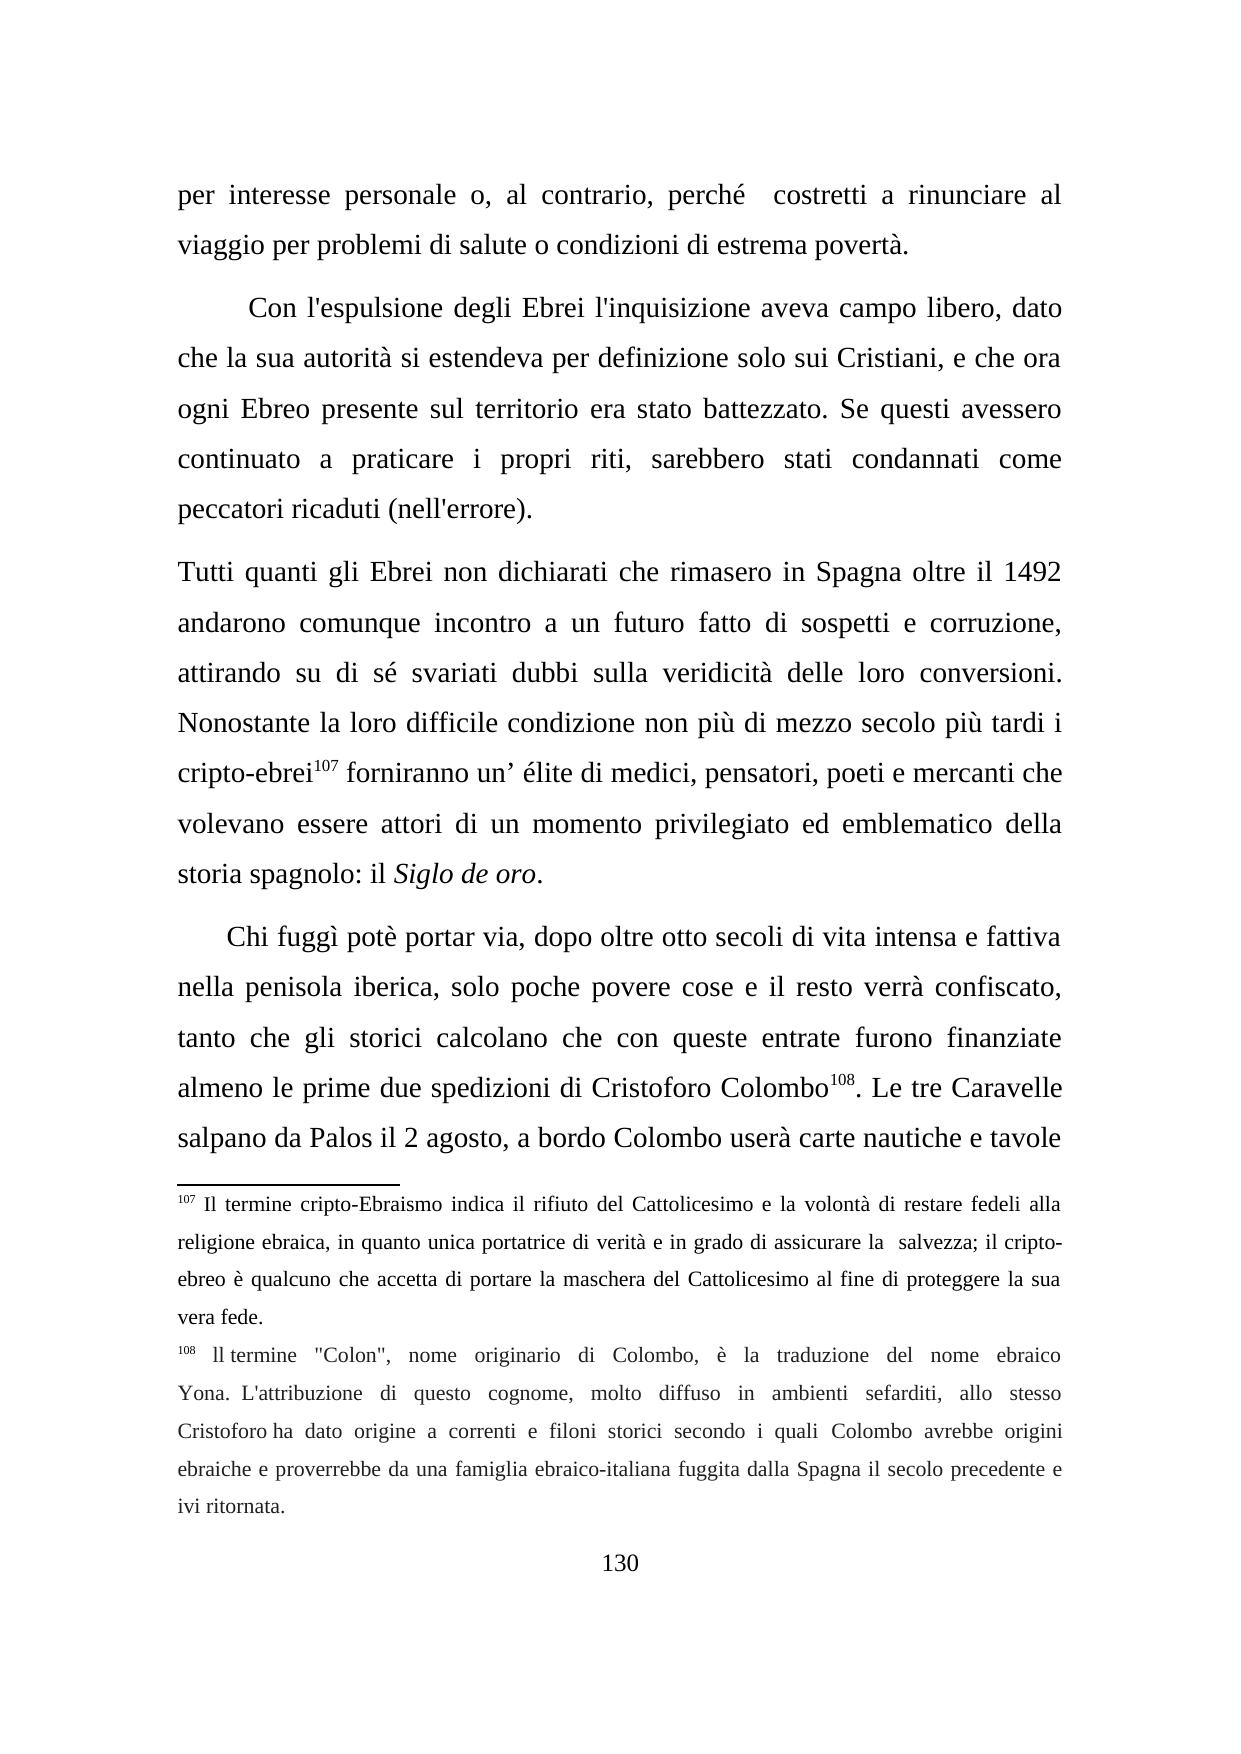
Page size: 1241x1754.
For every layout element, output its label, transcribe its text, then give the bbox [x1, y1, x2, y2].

text Chi fuggì potè portar via, dopo oltre otto secoli di vita intensa e fattiva nella penisola iberica, solo poche povere cose e il resto verrà confiscato, tanto che gli storici calcolano che con queste entrate furono finanziate almeno le prime due spedizioni di Cristoforo Colombo. Le tre Caravelle salpano da Palos il 2 agosto, a bordo Colombo userà carte nautiche e tavole [177, 919, 1063, 1154]
text Il termine cripto-Ebraismo indica il rifiuto del Cattolicesimo e la volontà di restare fedeli alla religione ebraica, in quanto unica portatrice di verità e in grado di assicurare la salvezza; il cripto-ebreo è qualcuno che accetta di portare la maschera del Cattolicesimo al fine di proteggere la sua vera fede. [177, 1191, 1063, 1329]
text Tutti quanti gli Ebrei non dichiarati che rimasero in Spagna oltre il 1492 andarono comunque incontro a un futuro fatto di sospetti e corruzione, attirando su di sé svariati dubbi sulla veridicità delle loro conversioni. Nonostante la loro difficile condizione non più di mezzo secolo più tardi i cripto-ebrei forniranno un’ élite di medici, pensatori, poeti e mercanti che volevano essere attori di un momento privilegiato ed emblematico della storia spagnolo: il Siglo de oro. [177, 554, 1063, 890]
text Con l'espulsione degli Ebrei l'inquisizione aveva campo libero, dato che la sua autorità si estendeva per definizione solo sui Cristiani, e che ora ogni Ebreo presente sul territorio era stato battezzato. Se questi avessero continuato a praticare i propri riti, sarebbero stati condannati come peccatori ricaduti (nell'errore). [177, 290, 1063, 525]
text ll termine "Colon", nome originario di Colombo, è la traduzione del nome ebraico Yona. L'attribuzione di questo cognome, molto diffuso in ambienti sefarditi, allo stesso Cristoforo ha dato origine a correnti e filoni storici secondo i quali Colombo avrebbe origini ebraiche e proverrebbe da una famiglia ebraico-italiana fuggita dalla Spagna il secolo precedente e ivi ritornata. [177, 1342, 1063, 1518]
text per interesse personale o, al contrario, perché costretti a rinunciare al viaggio per problemi di salute o condizioni di estrema povertà. [177, 177, 1063, 261]
